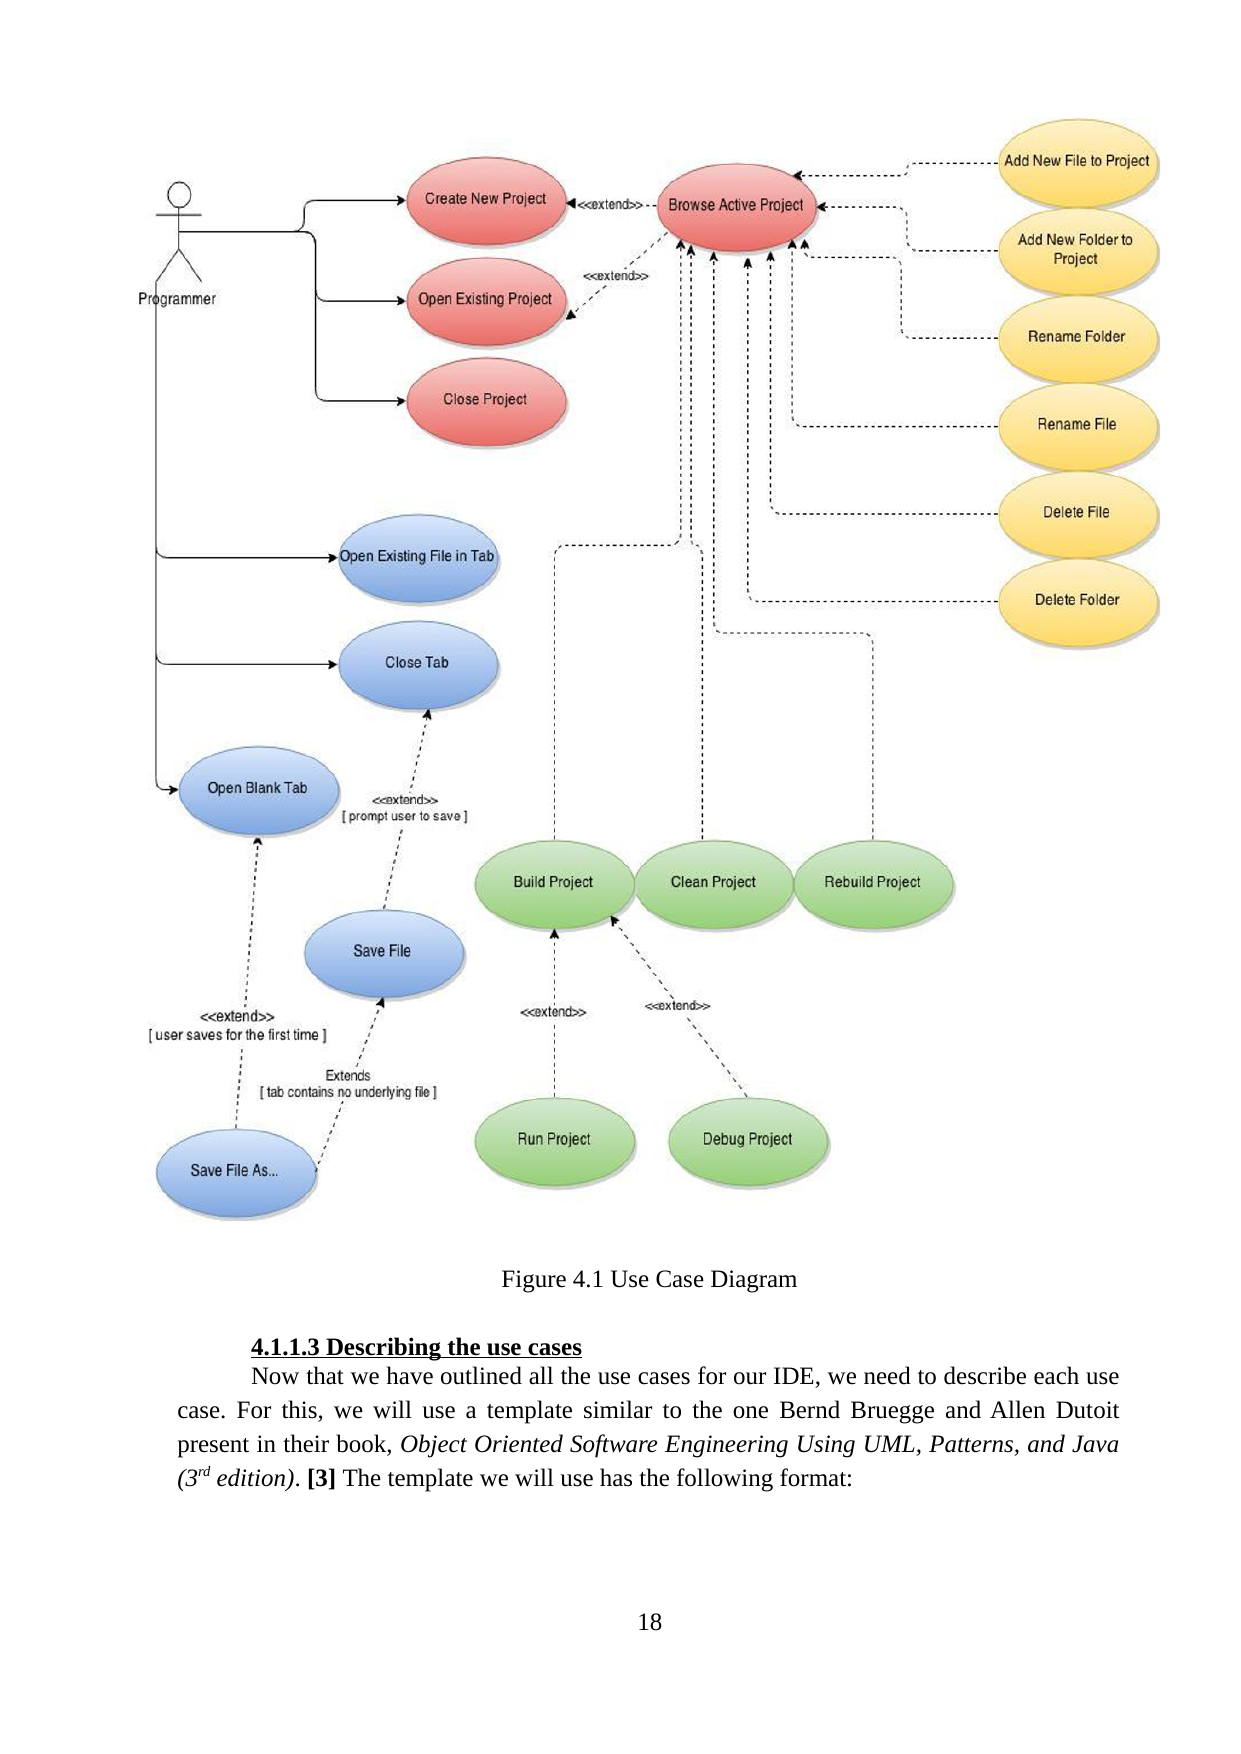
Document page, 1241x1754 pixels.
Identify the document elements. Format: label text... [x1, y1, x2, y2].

text Figure 4.1 Use Case Diagram [177, 1264, 1122, 1292]
subtitle 4.1.1.3 Describing the use cases [177, 1332, 1122, 1361]
text Now that we have outlined all the use cases for our IDE, we need to describe each use case. For this, we will use a template similar to the one Bernd Bruegge and Allen Dutoit present in their book, Object Oriented Software Engineering Using UML, Patterns, and Java (3rd edition). [3] The template we will use has the following format: [177, 1361, 1122, 1492]
picture [138, 118, 1161, 1224]
